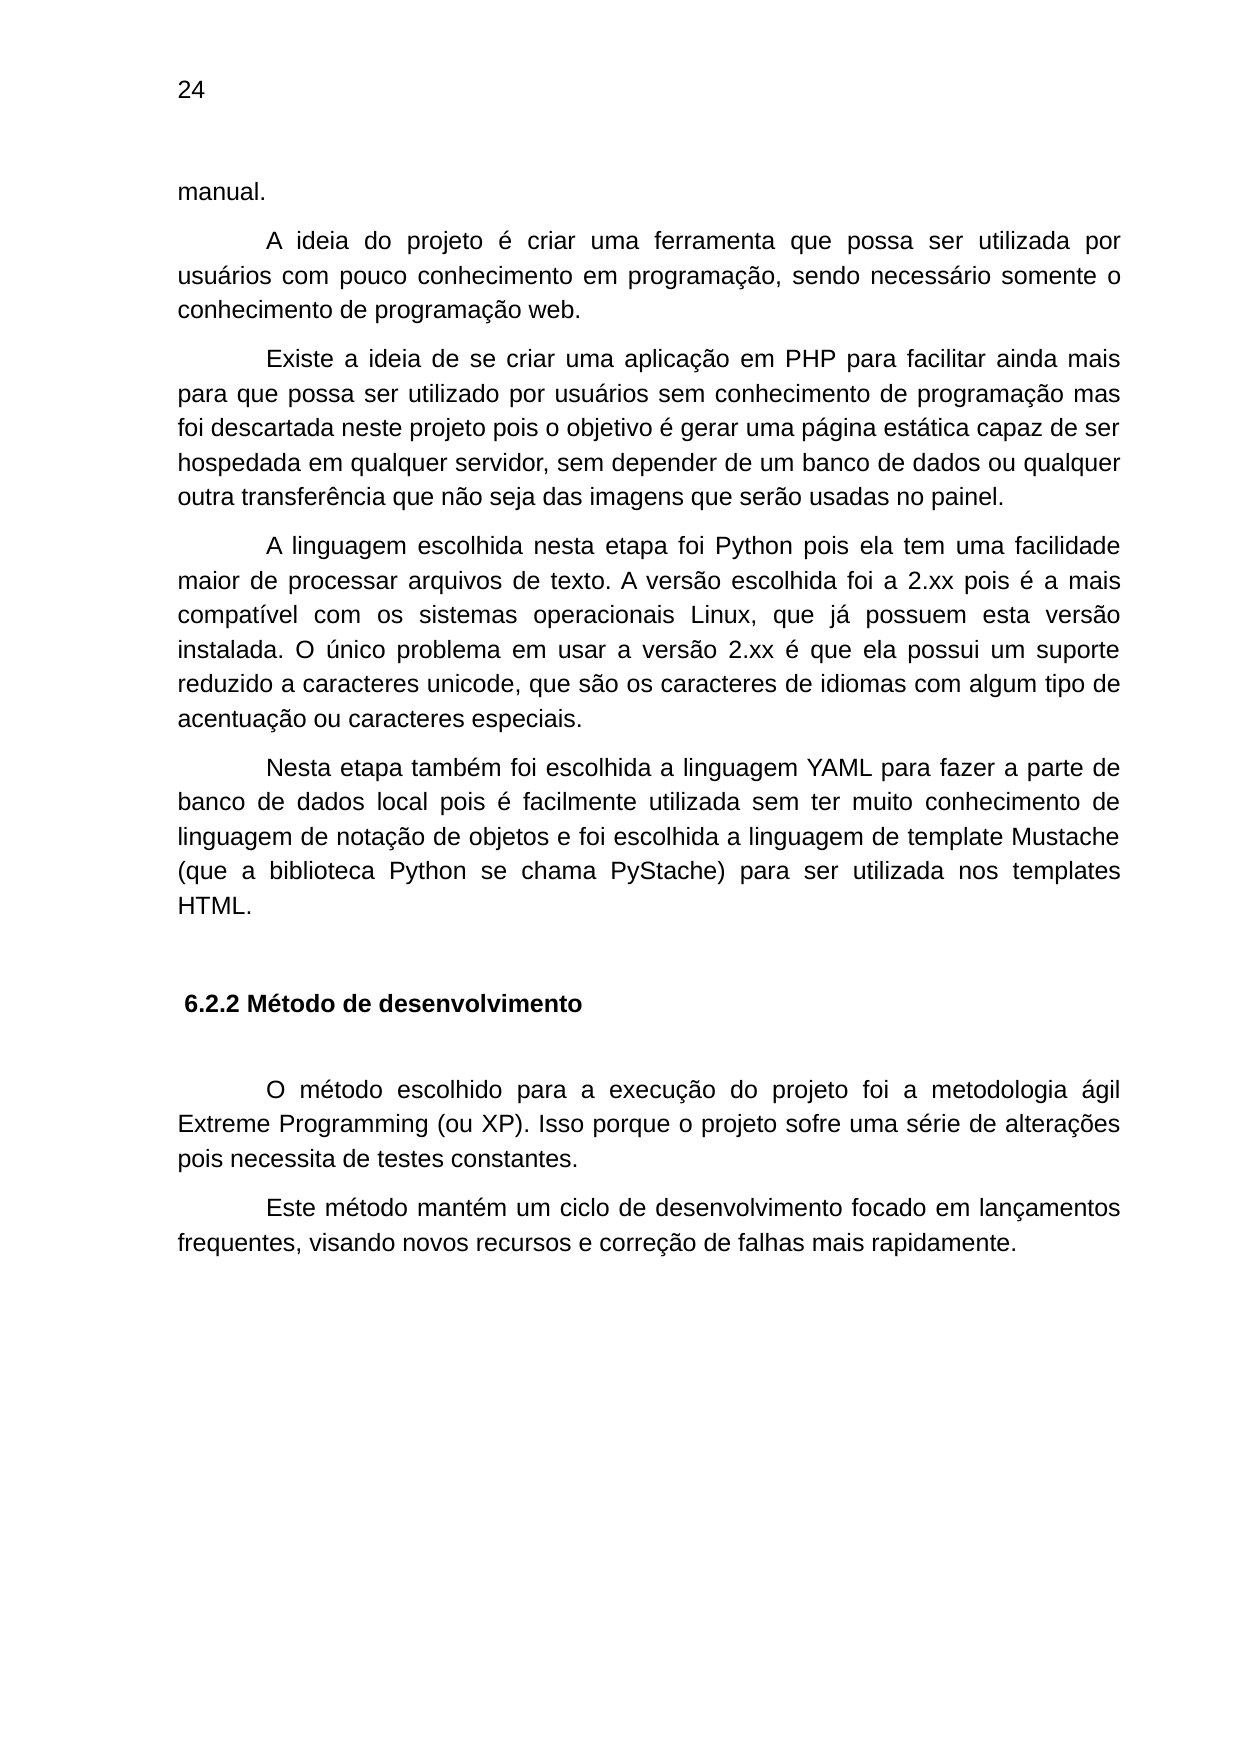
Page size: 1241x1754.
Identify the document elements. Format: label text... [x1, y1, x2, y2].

text O método escolhido para a execução do projeto foi a metodologia ágil Extreme Programming (ou XP). Isso porque o projeto sofre uma série de alterações pois necessita de testes constantes. [177, 1075, 1122, 1173]
text A linguagem escolhida nesta etapa foi Python pois ela tem uma facilidade maior de processar arquivos de texto. A versão escolhida foi a 2.xx pois é a mais compatível com os sistemas operacionais Linux, que já possuem esta versão instalada. O único problema em usar a versão 2.xx é que ela possui um suporte reduzido a caracteres unicode, que são os caracteres de idiomas com algum tipo de acentuação ou caracteres especiais. [177, 531, 1122, 732]
text manual. [177, 177, 1122, 206]
text A ideia do projeto é criar uma ferramenta que possa ser utilizada por usuários com pouco conhecimento em programação, sendo necessário somente o conhecimento de programação web. [177, 226, 1122, 324]
text Este método mantém um ciclo de desenvolvimento focado em lançamentos frequentes, visando novos recursos e correção de falhas mais rapidamente. [177, 1193, 1122, 1256]
subtitle Método de desenvolvimento [177, 989, 1122, 1017]
text Existe a ideia de se criar uma aplicação em PHP para facilitar ainda mais para que possa ser utilizado por usuários sem conhecimento de programação mas foi descartada neste projeto pois o objetivo é gerar uma página estática capaz de ser hospedada em qualquer servidor, sem depender de um banco de dados ou qualquer outra transferência que não seja das imagens que serão usadas no painel. [177, 344, 1122, 511]
text Nesta etapa também foi escolhida a linguagem YAML para fazer a parte de banco de dados local pois é facilmente utilizada sem ter muito conhecimento de linguagem de notação de objetos e foi escolhida a linguagem de template Mustache (que a biblioteca Python se chama PyStache) para ser utilizada nos templates HTML. [177, 753, 1122, 919]
